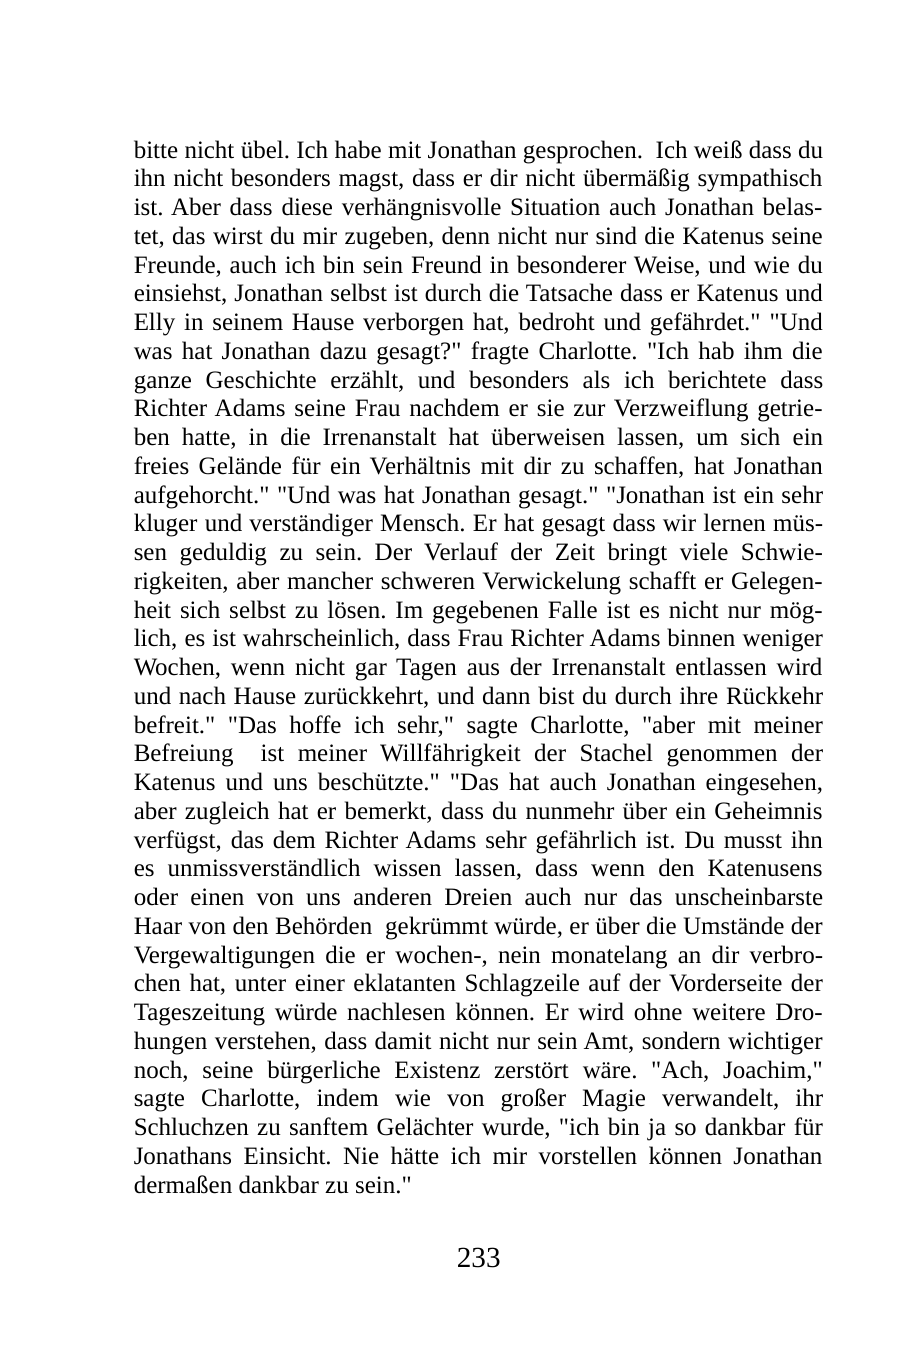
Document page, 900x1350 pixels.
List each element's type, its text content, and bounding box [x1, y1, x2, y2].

text bitte nicht übel. Ich habe mit Jonathan gesprochen. Ich weiß dass du ihn nicht besonders magst, dass er dir nicht übermäßig sympathisch ist. Aber dass diese verhängnisvolle Situation auch Jonathan belas-tet, das wirst du mir zugeben, denn nicht nur sind die Katenus seine Freunde, auch ich bin sein Freund in besonderer Weise, und wie du einsiehst, Jonathan selbst ist durch die Tatsache dass er Katenus und Elly in seinem Hause verborgen hat, bedroht und gefährdet." "Und was hat Jonathan dazu gesagt?" fragte Charlotte. "Ich hab ihm die ganze Geschichte erzählt, und besonders als ich berichtete dass Richter Adams seine Frau nachdem er sie zur Verzweiflung getrie-ben hatte, in die Irrenanstalt hat überweisen lassen, um sich ein freies Gelände für ein Verhältnis mit dir zu schaffen, hat Jonathan aufgehorcht." "Und was hat Jonathan gesagt." "Jonathan ist ein sehr kluger und verständiger Mensch. Er hat gesagt dass wir lernen müs-sen geduldig zu sein. Der Verlauf der Zeit bringt viele Schwie-rigkeiten, aber mancher schweren Verwickelung schafft er Gelegen-heit sich selbst zu lösen. Im gegebenen Falle ist es nicht nur mög-lich, es ist wahrscheinlich, dass Frau Richter Adams binnen weniger Wochen, wenn nicht gar Tagen aus der Irrenanstalt entlassen wird und nach Hause zurückkehrt, und dann bist du durch ihre Rückkehr befreit." "Das hoffe ich sehr," sagte Charlotte, "aber mit meiner Befreiung ist meiner Willfährigkeit der Stachel genommen der Katenus und uns beschützte." "Das hat auch Jonathan eingesehen, aber zugleich hat er bemerkt, dass du nunmehr über ein Geheimnis verfügst, das dem Richter Adams sehr gefährlich ist. Du musst ihn es unmissverständlich wissen lassen, dass wenn den Katenusens oder einen von uns anderen Dreien auch nur das unscheinbarste Haar von den Behörden gekrümmt würde, er über die Umstände der Vergewaltigungen die er wochen-, nein monatelang an dir verbro-chen hat, unter einer eklatanten Schlagzeile auf der Vorderseite der Tageszeitung würde nachlesen können. Er wird ohne weitere Dro-hungen verstehen, dass damit nicht nur sein Amt, sondern wichtiger noch, seine bürgerliche Existenz zerstört wäre. "Ach, Joachim," sagte Charlotte, indem wie von großer Magie verwandelt, ihr Schluchzen zu sanftem Gelächter wurde, "ich bin ja so dankbar für Jonathans Einsicht. Nie hätte ich mir vorstellen können Jonathan dermaßen dankbar zu sein." [133, 135, 823, 1198]
